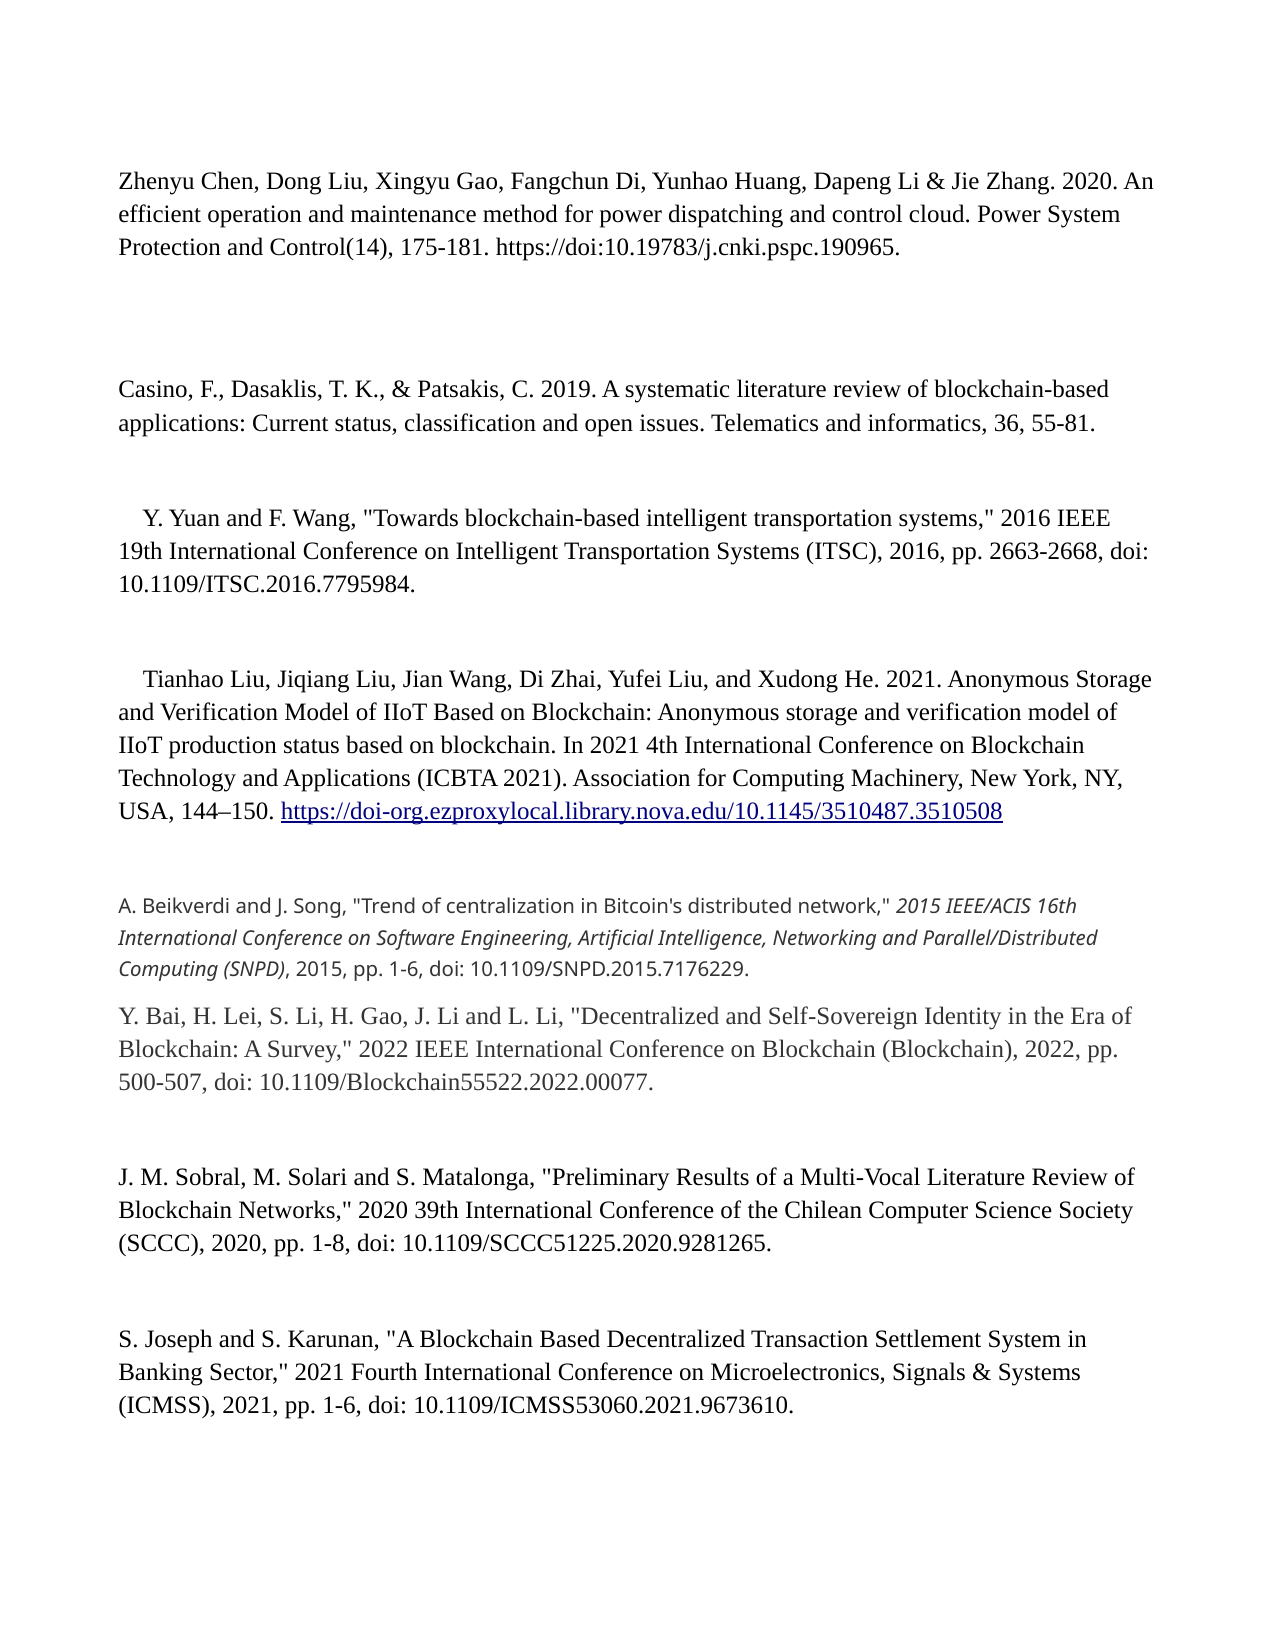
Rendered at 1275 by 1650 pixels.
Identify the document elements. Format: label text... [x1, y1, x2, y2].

text S. Joseph and S. Karunan, "A Blockchain Based Decentralized Transaction Settlement System in Banking Sector," 2021 Fourth International Conference on Microelectronics, Signals & Systems (ICMSS), 2021, pp. 1-6, doi: 10.1109/ICMSS53060.2021.9673610. [118, 1324, 1157, 1418]
text Y. Bai, H. Lei, S. Li, H. Gao, J. Li and L. Li, "Decentralized and Self-Sovereign Identity in the Era of Blockchain: A Survey," 2022 IEEE International Conference on Blockchain (Blockchain), 2022, pp. 500-507, doi: 10.1109/Blockchain55522.2022.00077. [118, 1001, 1157, 1096]
text Y. Yuan and F. Wang, "Towards blockchain-based intelligent transportation systems," 2016 IEEE 19th International Conference on Intelligent Transportation Systems (ITSC), 2016, pp. 2663-2668, doi: 10.1109/ITSC.2016.7795984. [118, 503, 1157, 598]
text A. Beikverdi and J. Song, "Trend of centralization in Bitcoin's distributed network," 2015 IEEE/ACIS 16th International Conference on Software Engineering, Artificial Intelligence, Networking and Parallel/Distributed Computing (SNPD), 2015, pp. 1-6, doi: 10.1109/SNPD.2015.7176229. [118, 891, 1157, 983]
text J. M. Sobral, M. Solari and S. Matalonga, "Preliminary Results of a Multi-Vocal Literature Review of Blockchain Networks," 2020 39th International Conference of the Chilean Computer Science Society (SCCC), 2020, pp. 1-8, doi: 10.1109/SCCC51225.2020.9281265. [118, 1162, 1157, 1257]
text Zhenyu Chen, Dong Liu, Xingyu Gao, Fangchun Di, Yunhao Huang, Dapeng Li & Jie Zhang. 2020. An efficient operation and maintenance method for power dispatching and control cloud. Power System Protection and Control(14), 175-181. https://doi:10.19783/j.cnki.pspc.190965. [118, 166, 1157, 261]
text Casino, F., Dasaklis, T. K., & Patsakis, C. 2019. A systematic literature review of blockchain-based applications: Current status, classification and open issues. Telematics and informatics, 36, 55-81. [118, 374, 1157, 436]
text Tianhao Liu, Jiqiang Liu, Jian Wang, Di Zhai, Yufei Liu, and Xudong He. 2021. Anonymous Storage and Verification Model of IIoT Based on Blockchain: Anonymous storage and verification model of IIoT production status based on blockchain. In 2021 4th International Conference on Blockchain Technology and Applications (ICBTA 2021). Association for Computing Machinery, New York, NY, USA, 144–150. https://doi-org.ezproxylocal.library.nova.edu/10.1145/3510487.3510508 [118, 664, 1157, 825]
